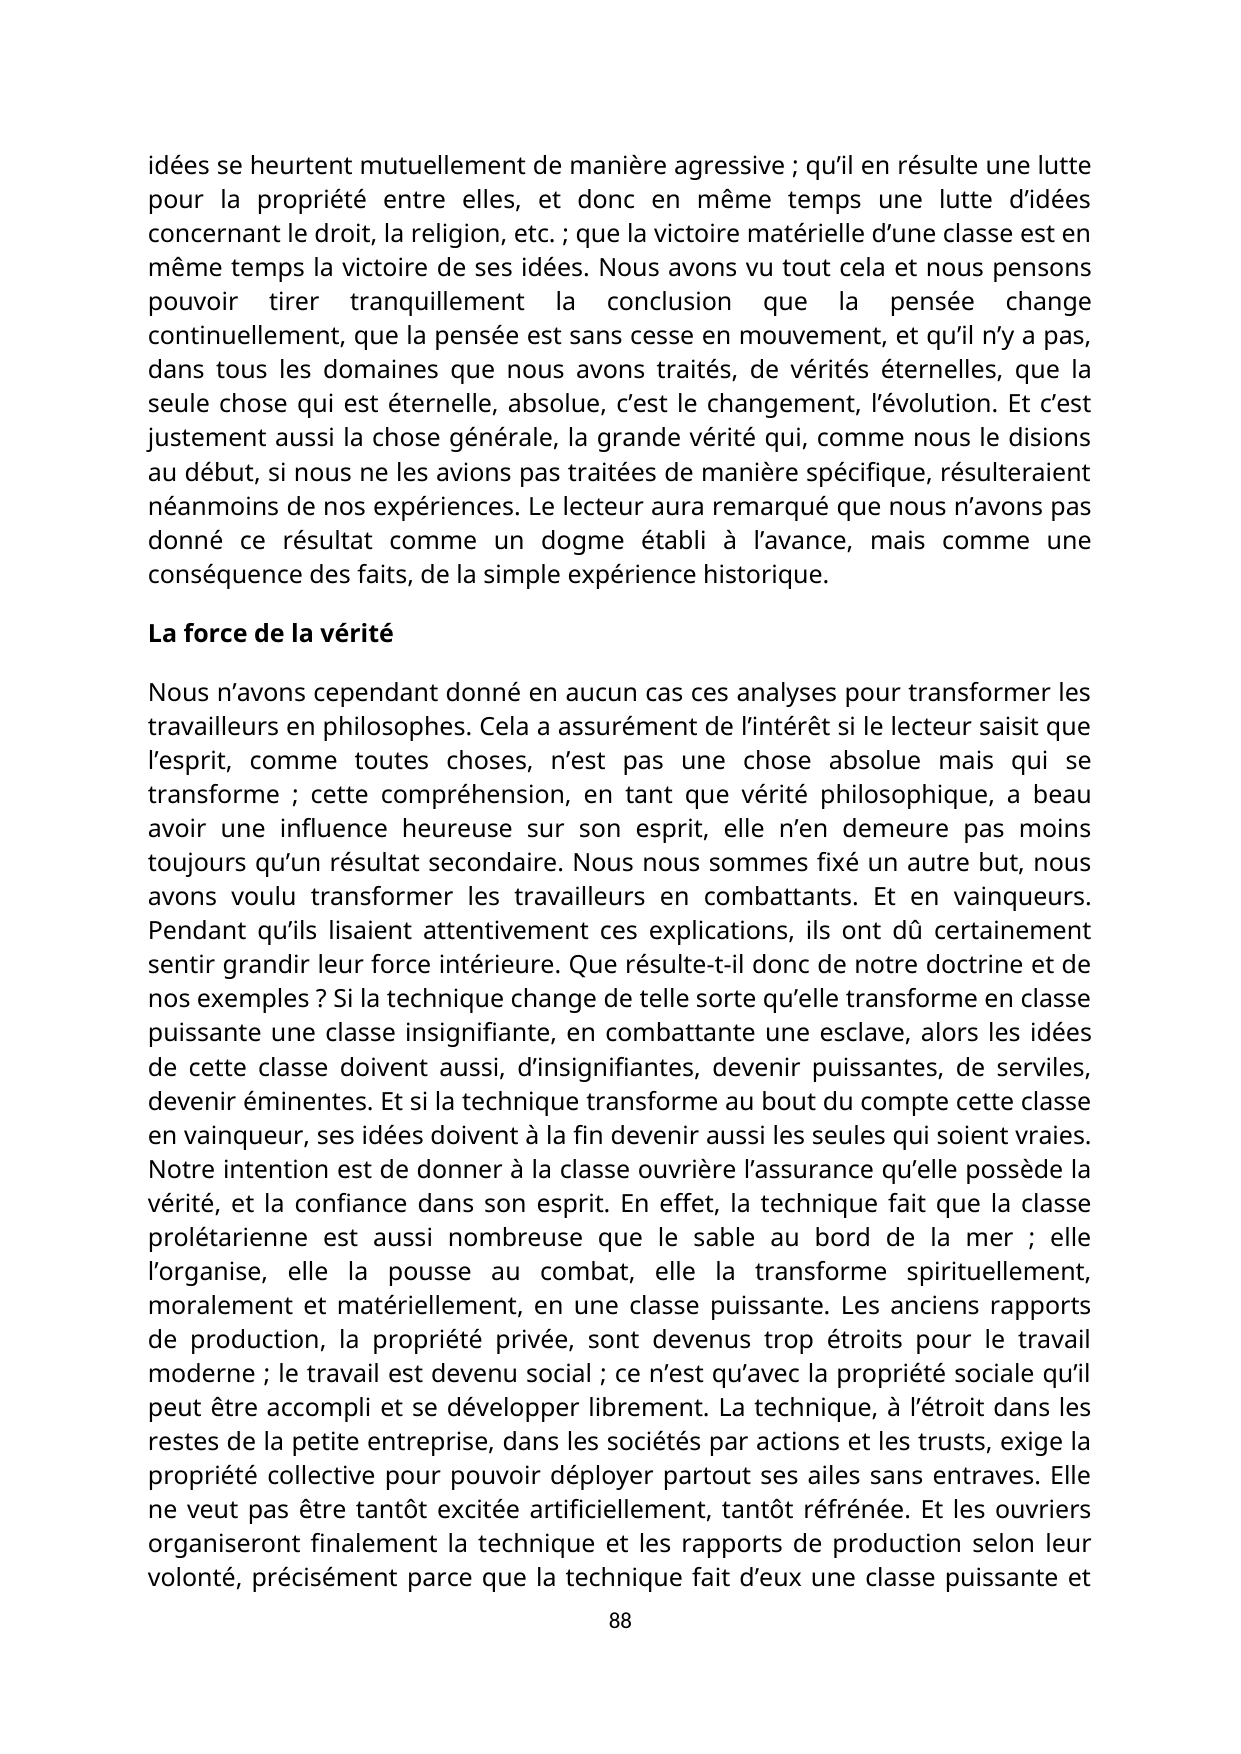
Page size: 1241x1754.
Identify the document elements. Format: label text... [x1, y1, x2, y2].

text La force de la vérité [148, 615, 1093, 649]
text Nous n’avons cependant donné en aucun cas ces analyses pour transformer les travailleurs en philosophes. Cela a assurément de l’intérêt si le lecteur saisit que l’esprit, comme toutes choses, n’est pas une chose absolue mais qui se transforme ; cette compréhension, en tant que vérité philosophique, a beau avoir une influence heureuse sur son esprit, elle n’en demeure pas moins toujours qu’un résultat secondaire. Nous nous sommes fixé un autre but, nous avons voulu transformer les travailleurs en combattants. Et en vainqueurs. Pendant qu’ils lisaient attentivement ces explications, ils ont dû certainement sentir grandir leur force intérieure. Que résulte-t-il donc de notre doctrine et de nos exemples ? Si la technique change de telle sorte qu’elle transforme en classe puissante une classe insignifiante, en combattante une esclave, alors les idées de cette classe doivent aussi, d’insignifiantes, devenir puissantes, de serviles, devenir éminentes. Et si la technique transforme au bout du compte cette classe en vainqueur, ses idées doivent à la fin devenir aussi les seules qui soient vraies. Notre intention est de donner à la classe ouvrière l’assurance qu’elle possède la vérité, et la confiance dans son esprit. En effet, la technique fait que la classe prolétarienne est aussi nombreuse que le sable au bord de la mer ; elle l’organise, elle la pousse au combat, elle la transforme spirituellement, moralement et matériellement, en une classe puissante. Les anciens rapports de production, la propriété privée, sont devenus trop étroits pour le travail moderne ; le travail est devenu social ; ce n’est qu’avec la propriété sociale qu’il peut être accompli et se développer librement. La technique, à l’étroit dans les restes de la petite entreprise, dans les sociétés par actions et les trusts, exige la propriété collective pour pouvoir déployer partout ses ailes sans entraves. Elle ne veut pas être tantôt excitée artificiellement, tantôt réfrénée. Et les ouvriers organiseront finalement la technique et les rapports de production selon leur volonté, précisément parce que la technique fait d’eux une classe puissante et [148, 674, 1093, 1594]
text idées se heurtent mutuellement de manière agressive ; qu’il en résulte une lutte pour la propriété entre elles, et donc en même temps une lutte d’idées concernant le droit, la religion, etc. ; que la victoire matérielle d’une classe est en même temps la victoire de ses idées. Nous avons vu tout cela et nous pensons pouvoir tirer tranquillement la conclusion que la pensée change continuellement, que la pensée est sans cesse en mouvement, et qu’il n’y a pas, dans tous les domaines que nous avons traités, de vérités éternelles, que la seule chose qui est éternelle, absolue, c’est le changement, l’évolution. Et c’est justement aussi la chose générale, la grande vérité qui, comme nous le disions au début, si nous ne les avions pas traitées de manière spécifique, résulteraient néanmoins de nos expériences. Le lecteur aura remarqué que nous n’avons pas donné ce résultat comme un dogme établi à l’avance, mais comme une conséquence des faits, de la simple expérience historique. [148, 148, 1093, 590]
